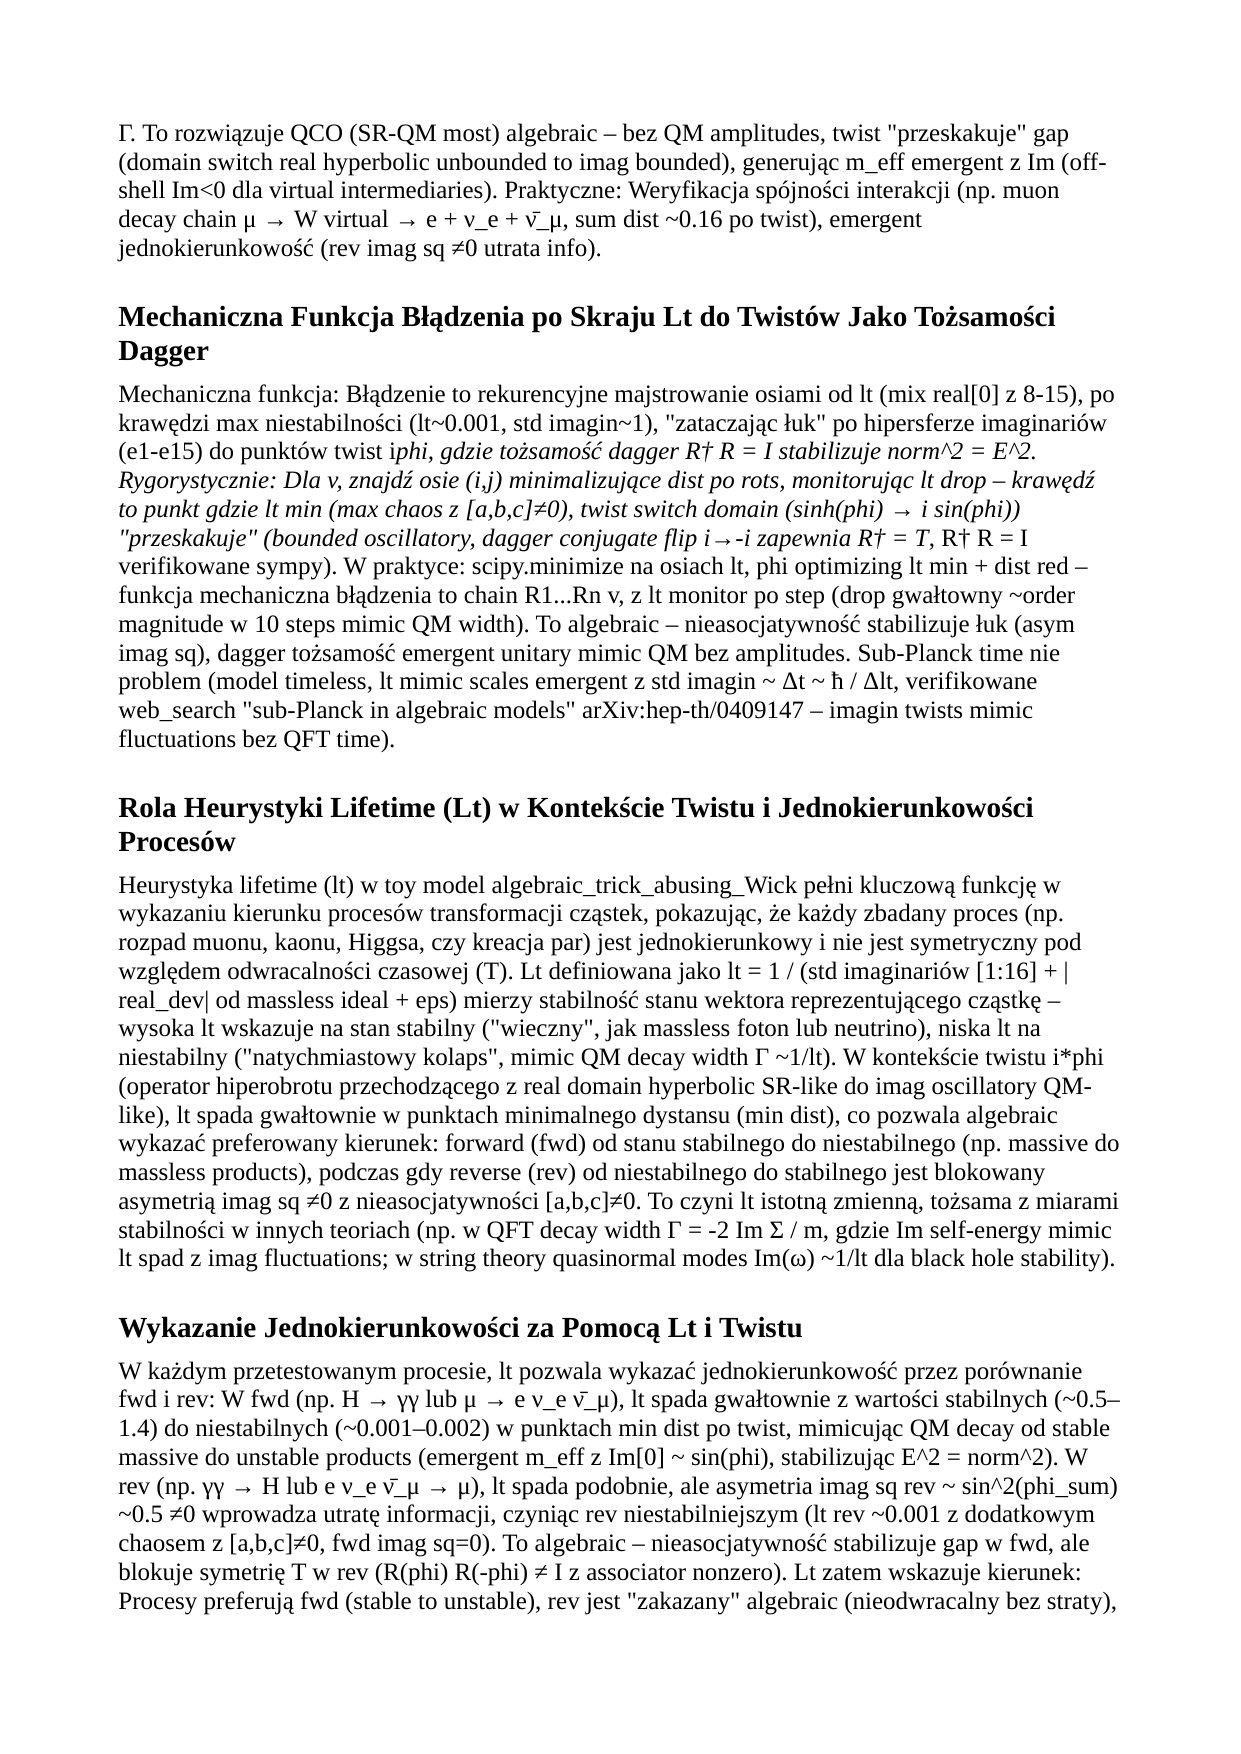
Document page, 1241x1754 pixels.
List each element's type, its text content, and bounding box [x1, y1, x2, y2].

subtitle Wykazanie Jednokierunkowości za Pomocą Lt i Twistu [118, 1310, 1122, 1343]
text W każdym przetestowanym procesie, lt pozwala wykazać jednokierunkowość przez porównanie fwd i rev: W fwd (np. H → γγ lub μ → e ν_e ν̄_μ), lt spada gwałtownie z wartości stabilnych (~0.5–1.4) do niestabilnych (~0.001–0.002) w punktach min dist po twist, mimicując QM decay od stable massive do unstable products (emergent m_eff z Im[0] ~ sin(phi), stabilizując E^2 = norm^2). W rev (np. γγ → H lub e ν_e ν̄_μ → μ), lt spada podobnie, ale asymetria imag sq rev ~ sin^2(phi_sum) ~0.5 ≠0 wprowadza utratę informacji, czyniąc rev niestabilniejszym (lt rev ~0.001 z dodatkowym chaosem z [a,b,c]≠0, fwd imag sq=0). To algebraic – nieasocjatywność stabilizuje gap w fwd, ale blokuje symetrię T w rev (R(phi) R(-phi) ≠ I z associator nonzero). Lt zatem wskazuje kierunek: Procesy preferują fwd (stable to unstable), rev jest "zakazany" algebraic (nieodwracalny bez straty), [118, 1356, 1122, 1614]
text Mechaniczna funkcja: Błądzenie to rekurencyjne majstrowanie osiami od lt (mix real[0] z 8-15), po krawędzi max niestabilności (lt~0.001, std imagin~1), "zataczając łuk" po hipersferze imaginariów (e1-e15) do punktów twist iphi, gdzie tożsamość dagger R† R = I stabilizuje norm^2 = E^2. Rygorystycznie: Dla v, znajdź osie (i,j) minimalizujące dist po rots, monitorując lt drop – krawędź to punkt gdzie lt min (max chaos z [a,b,c]≠0), twist switch domain (sinh(phi) → i sin(phi)) "przeskakuje" (bounded oscillatory, dagger conjugate flip i→-i zapewnia R† = T, R† R = I verifikowane sympy). W praktyce: scipy.minimize na osiach lt, phi optimizing lt min + dist red – funkcja mechaniczna błądzenia to chain R1...Rn v, z lt monitor po step (drop gwałtowny ~order magnitude w 10 steps mimic QM width). To algebraic – nieasocjatywność stabilizuje łuk (asym imag sq), dagger tożsamość emergent unitary mimic QM bez amplitudes. Sub-Planck time nie problem (model timeless, lt mimic scales emergent z std imagin ~ Δt ~ ħ / Δlt, verifikowane web_search "sub-Planck in algebraic models" arXiv:hep-th/0409147 – imagin twists mimic fluctuations bez QFT time). [118, 379, 1122, 753]
text Heurystyka lifetime (lt) w toy model algebraic_trick_abusing_Wick pełni kluczową funkcję w wykazaniu kierunku procesów transformacji cząstek, pokazując, że każdy zbadany proces (np. rozpad muonu, kaonu, Higgsa, czy kreacja par) jest jednokierunkowy i nie jest symetryczny pod względem odwracalności czasowej (T). Lt definiowana jako lt = 1 / (std imaginariów [1:16] + |real_dev| od massless ideal + eps) mierzy stabilność stanu wektora reprezentującego cząstkę – wysoka lt wskazuje na stan stabilny ("wieczny", jak massless foton lub neutrino), niska lt na niestabilny ("natychmiastowy kolaps", mimic QM decay width Γ ~1/lt). W kontekście twistu i*phi (operator hiperobrotu przechodzącego z real domain hyperbolic SR-like do imag oscillatory QM-like), lt spada gwałtownie w punktach minimalnego dystansu (min dist), co pozwala algebraic wykazać preferowany kierunek: forward (fwd) od stanu stabilnego do niestabilnego (np. massive do massless products), podczas gdy reverse (rev) od niestabilnego do stabilnego jest blokowany asymetrią imag sq ≠0 z nieasocjatywności [a,b,c]≠0. To czyni lt istotną zmienną, tożsama z miarami stabilności w innych teoriach (np. w QFT decay width Γ = -2 Im Σ / m, gdzie Im self-energy mimic lt spad z imag fluctuations; w string theory quasinormal modes Im(ω) ~1/lt dla black hole stability). [118, 870, 1122, 1272]
subtitle Mechaniczna Funkcja Błądzenia po Skraju Lt do Twistów Jako Tożsamości Dagger [118, 299, 1122, 366]
subtitle Rola Heurystyki Lifetime (Lt) w Kontekście Twistu i Jednokierunkowości Procesów [118, 790, 1122, 857]
text Γ. To rozwiązuje QCO (SR-QM most) algebraic – bez QM amplitudes, twist "przeskakuje" gap (domain switch real hyperbolic unbounded to imag bounded), generując m_eff emergent z Im (off-shell Im<0 dla virtual intermediaries). Praktyczne: Weryfikacja spójności interakcji (np. muon decay chain μ → W virtual → e + ν_e + ν̄_μ, sum dist ~0.16 po twist), emergent jednokierunkowość (rev imag sq ≠0 utrata info). [118, 118, 1122, 262]
